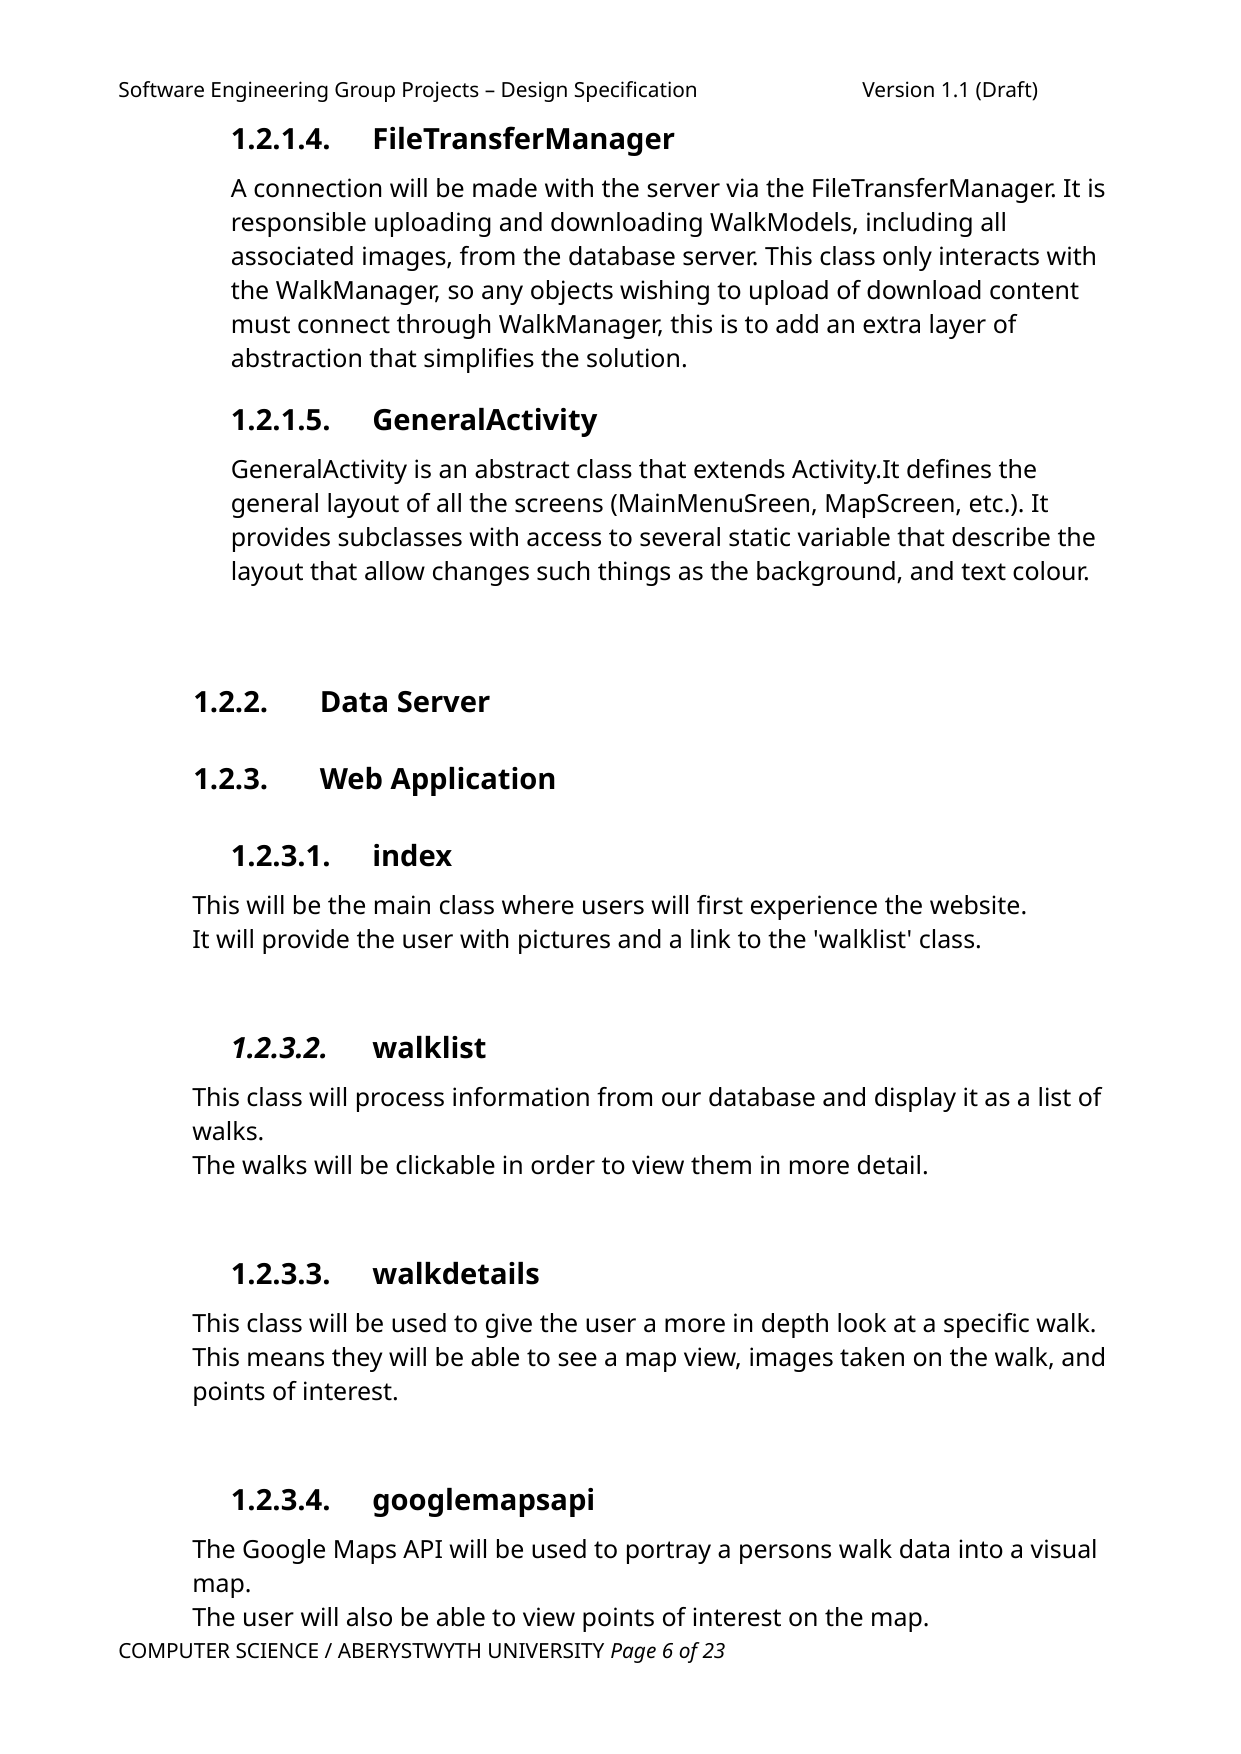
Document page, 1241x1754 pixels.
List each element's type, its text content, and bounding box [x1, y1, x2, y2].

subtitle Web Application [193, 758, 1122, 798]
text The user will also be able to view points of interest on the map. [192, 1600, 1122, 1634]
text The Google Maps API will be used to portray a persons walk data into a visual map. [192, 1532, 1122, 1600]
text This means they will be able to see a map view, images taken on the walk, and points of interest. [192, 1340, 1122, 1408]
subtitle GeneralActivity [231, 400, 1122, 439]
subtitle FileTransferManager [231, 118, 1122, 158]
subtitle index [231, 836, 1122, 875]
text This class will process information from our database and display it as a list of walks. [192, 1080, 1122, 1148]
text It will provide the user with pictures and a link to the 'walklist' class. [192, 922, 1122, 956]
subtitle walkdetails [231, 1253, 1122, 1293]
text A connection will be made with the server via the FileTransferManager. It is responsible uploading and downloading WalkModels, including all associated images, from the database server. This class only interacts with the WalkManager, so any objects wishing to upload of download content must connect through WalkManager, this is to add an extra layer of abstraction that simplifies the solution. [231, 170, 1122, 375]
subtitle googlemapsapi [231, 1479, 1122, 1519]
subtitle walklist [231, 1027, 1122, 1067]
text This will be the main class where users will first experience the website. [192, 888, 1122, 922]
text This class will be used to give the user a more in depth look at a specific walk. [192, 1306, 1122, 1340]
subtitle Data Server [193, 681, 1122, 721]
text The walks will be clickable in order to view them in more detail. [192, 1148, 1122, 1182]
text GeneralActivity is an abstract class that extends Activity.It defines the general layout of all the screens (MainMenuSreen, MapScreen, etc.). It provides subclasses with access to several static variable that describe the layout that allow changes such things as the background, and text colour. [231, 452, 1122, 588]
